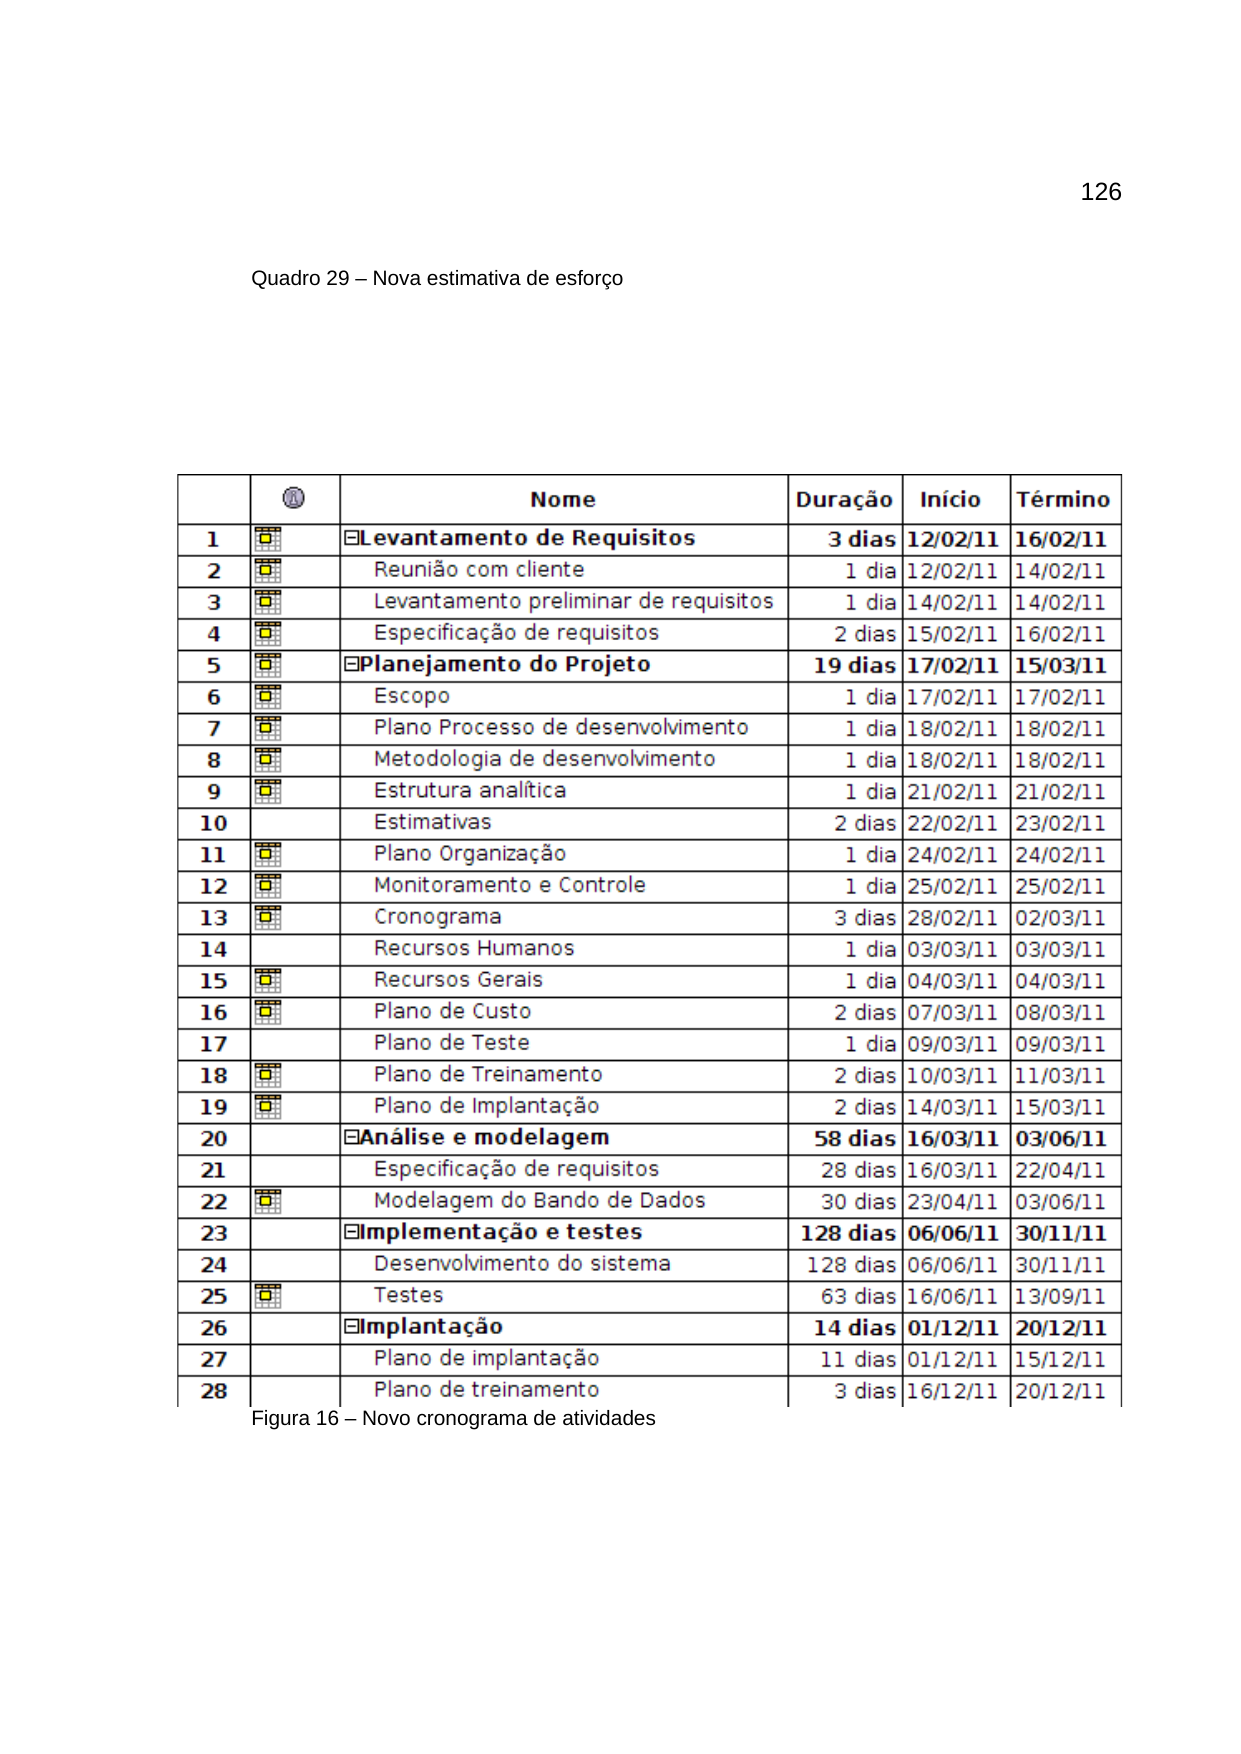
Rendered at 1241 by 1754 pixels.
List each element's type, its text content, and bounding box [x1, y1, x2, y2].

picture [177, 474, 1123, 1407]
text Figura 16 – Novo cronograma de atividades [177, 1407, 1122, 1430]
text Quadro 29 – Nova estimativa de esforço [177, 266, 1122, 290]
